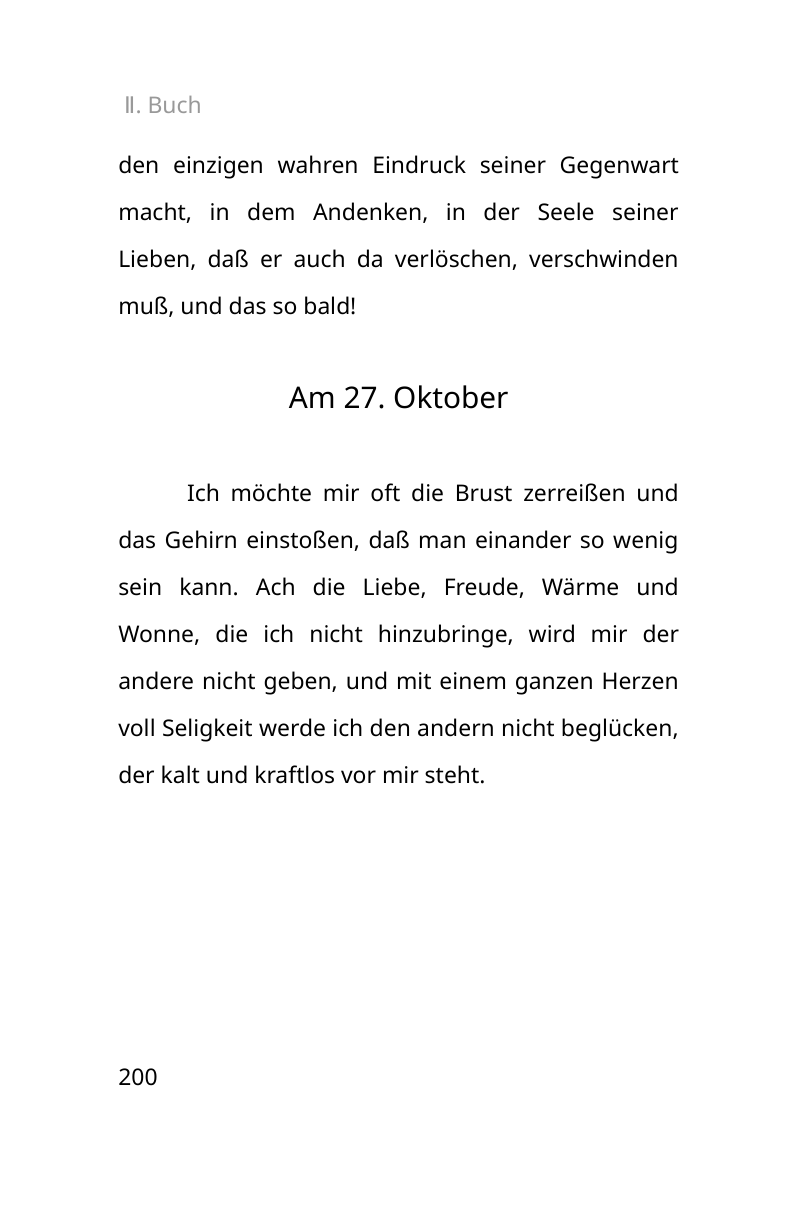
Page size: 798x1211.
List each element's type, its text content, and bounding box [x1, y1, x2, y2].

subtitle Am 27. Oktober [118, 372, 679, 417]
text den einzigen wahren Eindruck seiner Gegenwart macht, in dem Andenken, in der Seele seiner Lieben, daß er auch da verlöschen, verschwinden muß, und das so bald! [118, 149, 679, 321]
text Ich möchte mir oft die Brust zerreißen und das Gehirn einstoßen, daß man einander so wenig sein kann. Ach die Liebe, Freude, Wärme und Wonne, die ich nicht hinzubringe, wird mir der andere nicht geben, und mit einem ganzen Herzen voll Seligkeit werde ich den andern nicht beglücken, der kalt und kraftlos vor mir steht. [118, 441, 679, 790]
